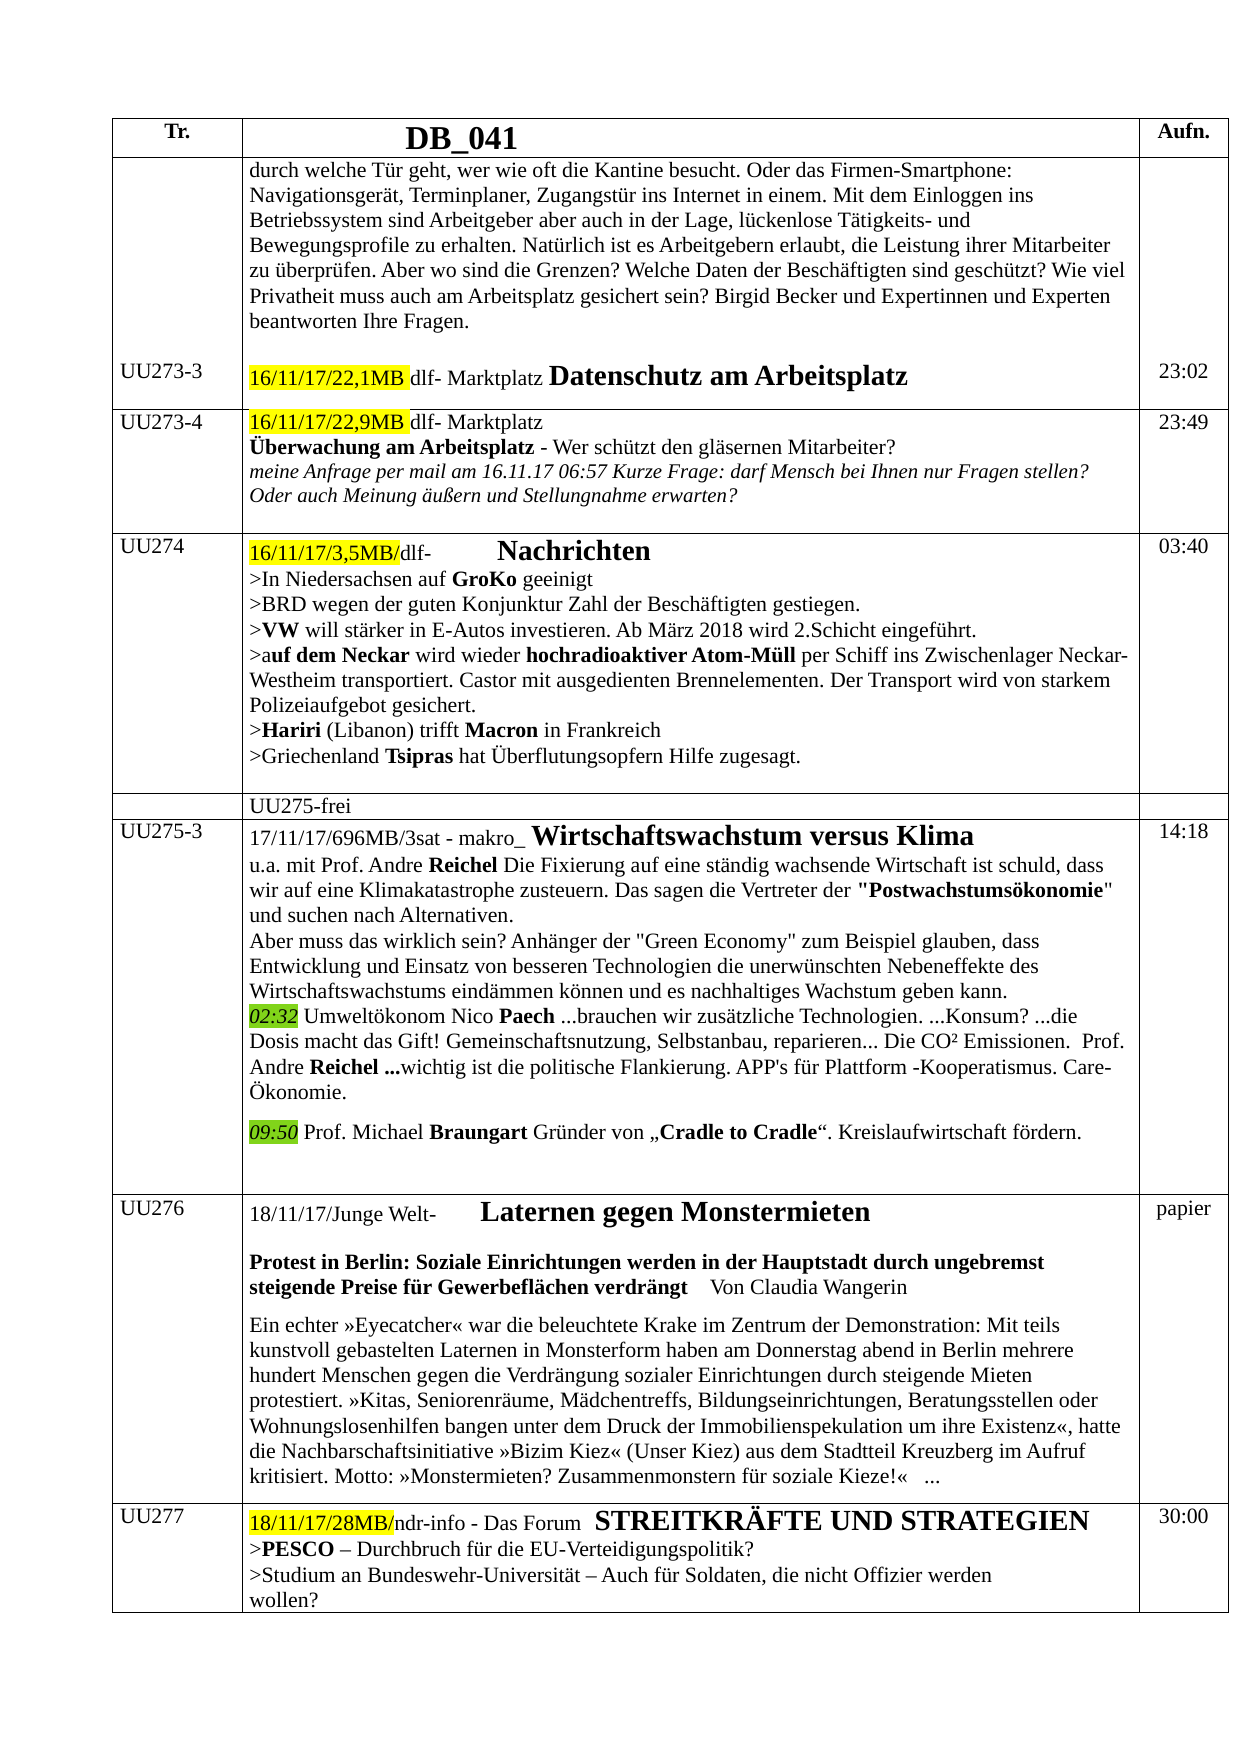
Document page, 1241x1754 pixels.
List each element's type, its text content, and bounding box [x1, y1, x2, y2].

table_cell [1140, 794, 1228, 818]
table_cell 03:40 [1140, 534, 1228, 793]
table_cell 17/11/17/696MB/3sat - makro_ Wirtschaftswachstum versus Klima u.a. mit Prof. Andre Reichel Die Fixierung auf eine ständig wachsende Wirtschaft ist schuld, dass wir auf eine Klimakatastrophe zusteuern. Das sagen die Vertreter der "Postwachstumsökonomie" und suchen nach Alternativen. Aber muss das wirklich sein? Anhänger der "Green Economy" zum Beispiel glauben, dass Entwicklung und Einsatz von besseren Technologien die unerwünschten Nebeneffekte des Wirtschaftswachstums eindämmen können und es nachhaltiges Wachstum geben kann. 02:32 Umweltökonom Nico Paech ...brauchen wir zusätzliche Technologien. ...Konsum? ...die Dosis macht das Gift! Gemeinschaftsnutzung, Selbstanbau, reparieren... Die CO² Emissionen. Prof. Andre Reichel ...wichtig ist die politische Flankierung. APP's für Plattform -Kooperatismus. Care-Ökonomie. 09:50 Prof. Michael Braungart Gründer von „Cradle to Cradle“. Kreislaufwirtschaft fördern. [243, 820, 1139, 1194]
table_cell durch welche Tür geht, wer wie oft die Kantine besucht. Oder das Firmen-Smartphone: Navigationsgerät, Terminplaner, Zugangstür ins Internet in einem. Mit dem Einloggen ins Betriebssystem sind Arbeitgeber aber auch in der Lage, lückenlose Tätigkeits- und Bewegungsprofile zu erhalten. Natürlich ist es Arbeitgebern erlaubt, die Leistung ihrer Mitarbeiter zu überprüfen. Aber wo sind die Grenzen? Welche Daten der Beschäftigten sind geschützt? Wie viel Privatheit muss auch am Arbeitsplatz gesichert sein? Birgid Becker und Expertinnen und Experten beantworten Ihre Fragen. 16/11/17/22,1MB dlf- Marktplatz Datenschutz am Arbeitsplatz [243, 158, 1139, 409]
table_cell 16/11/17/3,5MB/dlf- Nachrichten >In Niedersachsen auf GroKo geeinigt >BRD wegen der guten Konjunktur Zahl der Beschäftigten gestiegen. >VW will stärker in E-Autos investieren. Ab März 2018 wird 2.Schicht eingeführt. >auf dem Neckar wird wieder hochradioaktiver Atom-Müll per Schiff ins Zwischenlager Neckar-Westheim transportiert. Castor mit ausgedienten Brennelementen. Der Transport wird von starkem Polizeiaufgebot gesichert. >Hariri (Libanon) trifft Macron in Frankreich >Griechenland Tsipras hat Überflutungsopfern Hilfe zugesagt. [243, 534, 1139, 793]
table_cell 14:18 [1140, 820, 1228, 1194]
table_cell UU275-3 [113, 820, 242, 1194]
table_cell [113, 794, 242, 818]
table_cell UU274 [113, 534, 242, 793]
table_header DB_041 [243, 119, 1139, 157]
table_cell UU277 [113, 1504, 242, 1612]
table_cell 18/11/17/28MB/ndr-info - Das Forum STREITKRÄFTE UND STRATEGIEN >PESCO – Durchbruch für die EU-Verteidigungspolitik? >Studium an Bundeswehr-Universität – Auch für Soldaten, die nicht Offizier werden wollen? [243, 1504, 1139, 1612]
table_cell 18/11/17/Junge Welt- Laternen gegen Monstermieten Protest in Berlin: Soziale Einrichtungen werden in der Hauptstadt durch ungebremst steigende Preise für Gewerbeflächen verdrängt Von Claudia Wangerin Ein echter »Eyecatcher« war die beleuchtete Krake im Zentrum der Demonstration: Mit teils kunstvoll gebastelten Laternen in Monsterform haben am Donnerstag abend in Berlin mehrere hundert Menschen gegen die Verdrängung sozialer Einrichtungen durch steigende Mieten protestiert. »Kitas, Seniorenräume, Mädchentreffs, Bildungseinrichtungen, Beratungsstellen oder Wohnungslosenhilfen bangen unter dem Druck der Immobilienspekulation um ihre Existenz«, hatte die Nachbarschaftsinitiative »Bizim Kiez« (Unser Kiez) aus dem Stadtteil Kreuzberg im Aufruf kritisiert. Motto: »Monstermieten? Zusammenmonstern für soziale Kieze!« ... [243, 1195, 1139, 1503]
table_cell 30:00 [1140, 1504, 1228, 1612]
table_cell UU275-frei [243, 794, 1139, 818]
table_cell 23:49 [1140, 410, 1228, 533]
table_header Aufn. [1140, 119, 1228, 157]
table_cell UU273-4 [113, 410, 242, 533]
table_cell 23:02 [1140, 158, 1228, 409]
table_cell papier [1140, 1195, 1228, 1503]
table_cell UU273-3 [113, 158, 242, 409]
table_cell UU276 [113, 1195, 242, 1503]
table_header Tr. [113, 119, 242, 157]
table_cell 16/11/17/22,9MB dlf- Marktplatz Überwachung am Arbeitsplatz - Wer schützt den gläsernen Mitarbeiter? meine Anfrage per mail am 16.11.17 06:57 Kurze Frage: darf Mensch bei Ihnen nur Fragen stellen? Oder auch Meinung äußern und Stellungnahme erwarten? [243, 410, 1139, 533]
